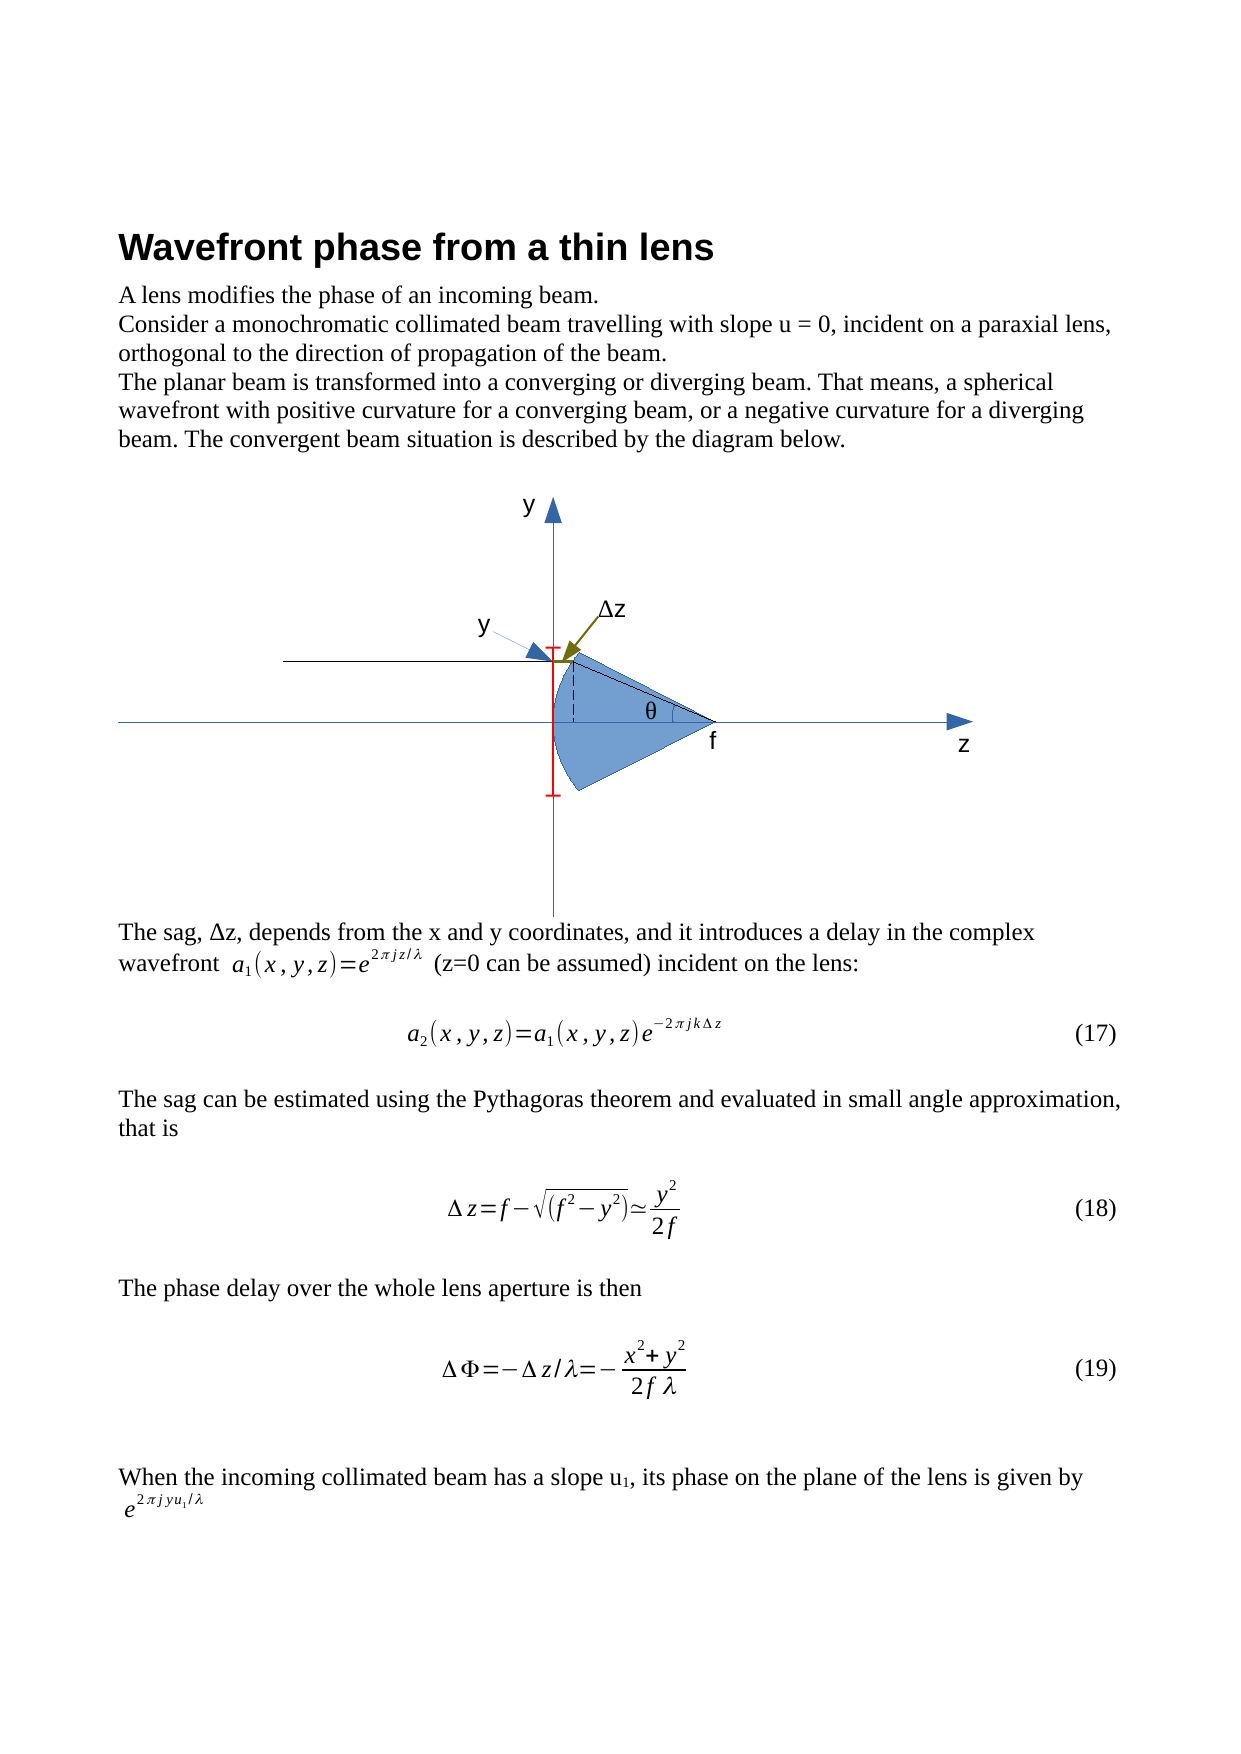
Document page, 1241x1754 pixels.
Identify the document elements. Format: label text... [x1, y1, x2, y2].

table_header [118, 1009, 1010, 1056]
table_header (18) [1010, 1171, 1122, 1244]
text A lens modifies the phase of an incoming beam. [118, 280, 1122, 309]
table_header [118, 1171, 1010, 1244]
text When the incoming collimated beam has a slope u1, its phase on the plane of the lens is given by [118, 1462, 1122, 1522]
table_header [118, 1331, 1010, 1405]
text The phase delay over the whole lens aperture is then [118, 1273, 1122, 1302]
text Consider a monochromatic collimated beam travelling with slope u = 0, incident on a paraxial lens, orthogonal to the direction of propagation of the beam. [118, 309, 1122, 367]
text The sag can be estimated using the Pythagoras theorem and evaluated in small angle approximation, that is [118, 1084, 1122, 1142]
table_header (19) [1010, 1331, 1122, 1405]
subtitle Wavefront phase from a thin lens [118, 224, 1122, 268]
text The sag, Δz, depends from the x and y coordinates, and it introduces a delay in the complex wavefront (z=0 can be assumed) incident on the lens: [118, 917, 1122, 980]
text The planar beam is transformed into a converging or diverging beam. That means, a spherical wavefront with positive curvature for a converging beam, or a negative curvature for a diverging beam. The convergent beam situation is described by the diagram below. [118, 367, 1122, 453]
table_header (17) [1010, 1009, 1122, 1056]
